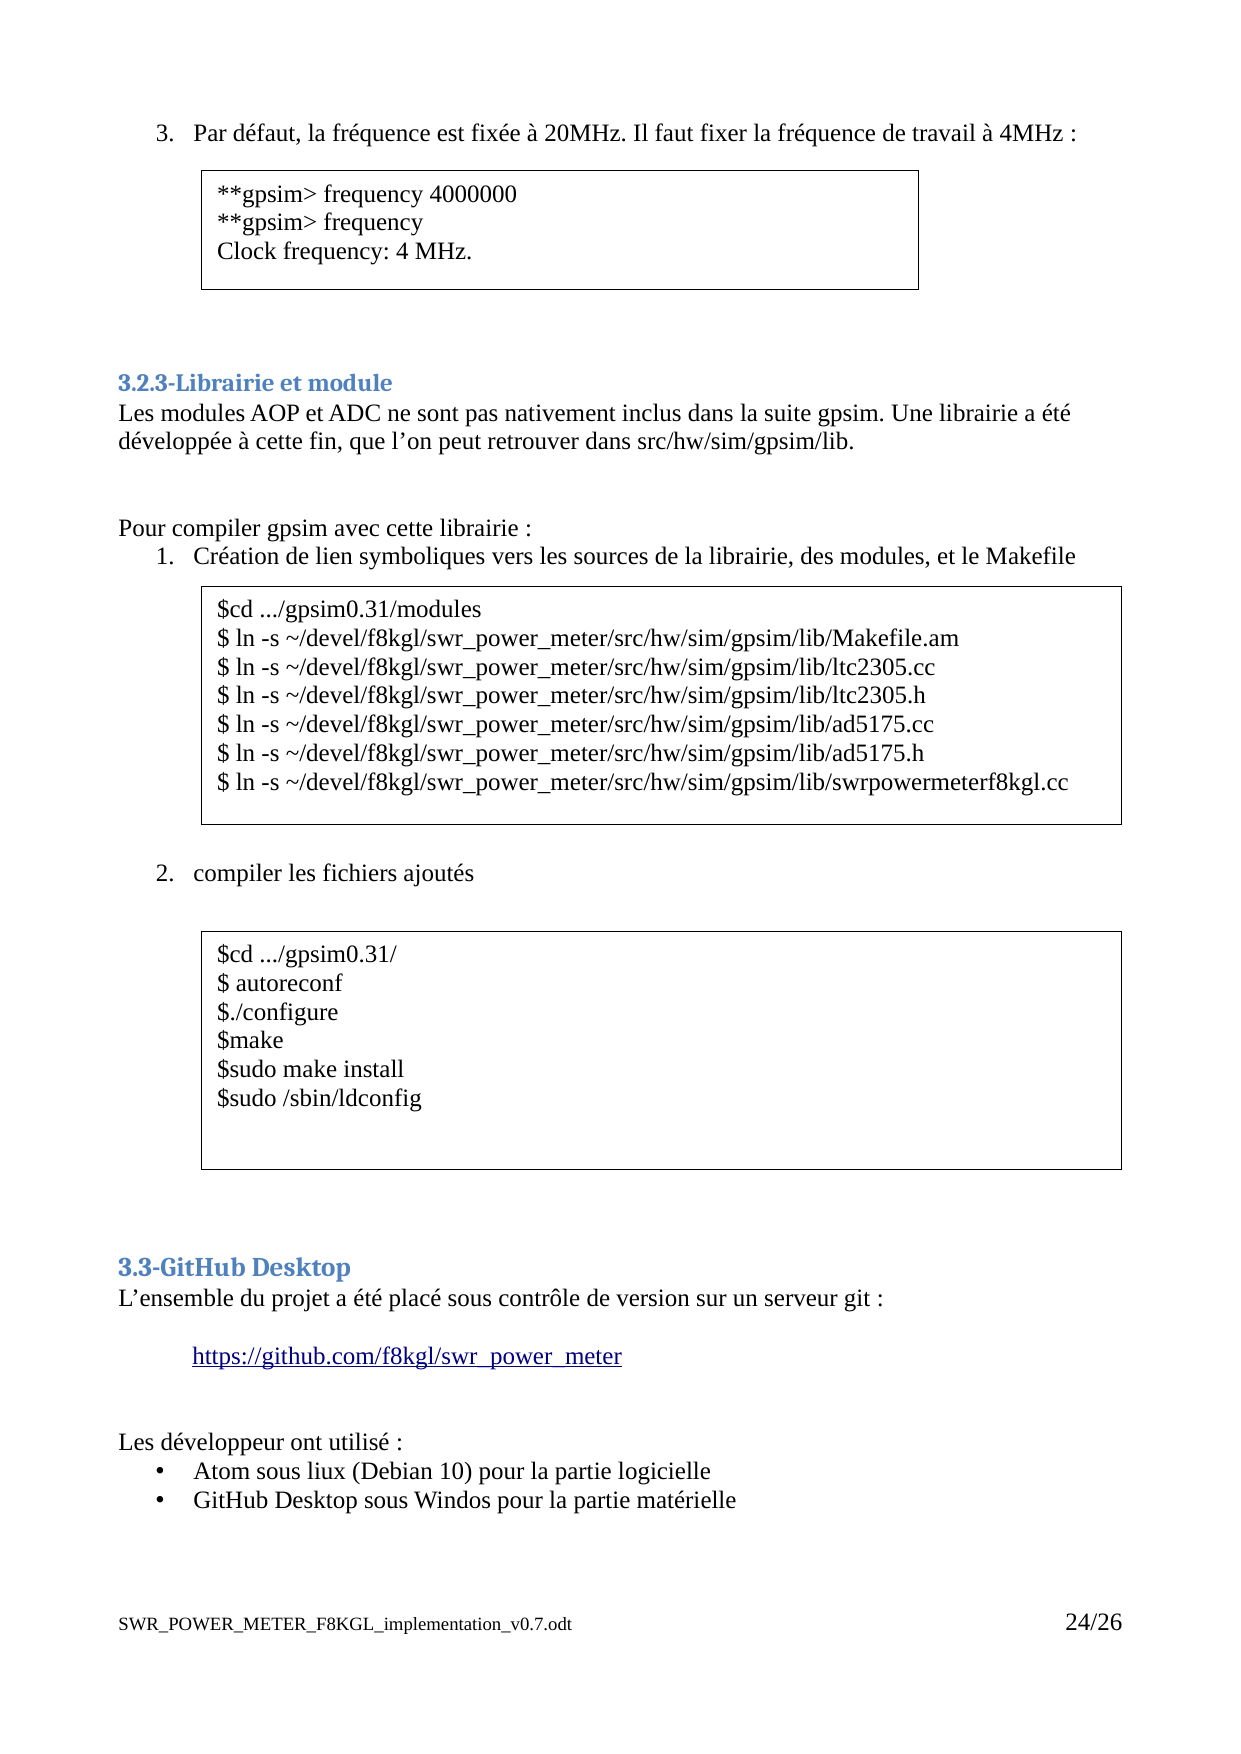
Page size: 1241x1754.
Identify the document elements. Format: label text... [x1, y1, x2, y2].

text $cd .../gpsim0.31/ $ autoreconf [217, 939, 1106, 997]
list GitHub Desktop sous Windos pour la partie matérielle [156, 1485, 1122, 1513]
text $ ln -s ~/devel/f8kgl/swr_power_meter/src/hw/sim/gpsim/lib/ltc2305.h [217, 680, 1106, 709]
list Par défaut, la fréquence est fixée à 20MHz. Il faut fixer la fréquence de travail à 4MHz : [156, 118, 1122, 147]
text $ ln -s ~/devel/f8kgl/swr_power_meter/src/hw/sim/gpsim/lib/ad5175.h [217, 738, 1106, 767]
text Les modules AOP et ADC ne sont pas nativement inclus dans la suite gpsim. Une librairie a été développée à cette fin, que l’on peut retrouver dans src/hw/sim/gpsim/lib. [118, 398, 1122, 455]
subtitle 3.2.3-Librairie et module [118, 369, 1122, 398]
list Création de lien symboliques vers les sources de la librairie, des modules, et le Makefile [156, 541, 1122, 570]
subtitle 3.3-GitHub Desktop [118, 1252, 1122, 1283]
list Atom sous liux (Debian 10) pour la partie logicielle [156, 1456, 1122, 1485]
list **gpsim> frequency 4000000 [217, 179, 903, 207]
text $ ln -s ~/devel/f8kgl/swr_power_meter/src/hw/sim/gpsim/lib/ad5175.cc [217, 709, 1106, 738]
text Les développeur ont utilisé : [118, 1427, 1122, 1456]
text Pour compiler gpsim avec cette librairie : [118, 513, 1122, 541]
text L’ensemble du projet a été placé sous contrôle de version sur un serveur git : [118, 1283, 1122, 1312]
text https://github.com/f8kgl/swr_power_meter [118, 1341, 1122, 1370]
text $ ln -s ~/devel/f8kgl/swr_power_meter/src/hw/sim/gpsim/lib/swrpowermeterf8kgl.cc [217, 767, 1106, 816]
text $./configure $make $sudo make install $sudo /sbin/ldconfig [217, 997, 1106, 1140]
text $ ln -s ~/devel/f8kgl/swr_power_meter/src/hw/sim/gpsim/lib/ltc2305.cc [217, 652, 1106, 680]
list Clock frequency: 4 MHz. [217, 236, 903, 265]
text $cd .../gpsim0.31/modules $ ln -s ~/devel/f8kgl/swr_power_meter/src/hw/sim/gpsim/lib/Makefile.am [217, 594, 1106, 652]
list compiler les fichiers ajoutés [156, 858, 1122, 886]
list **gpsim> frequency [217, 207, 903, 236]
